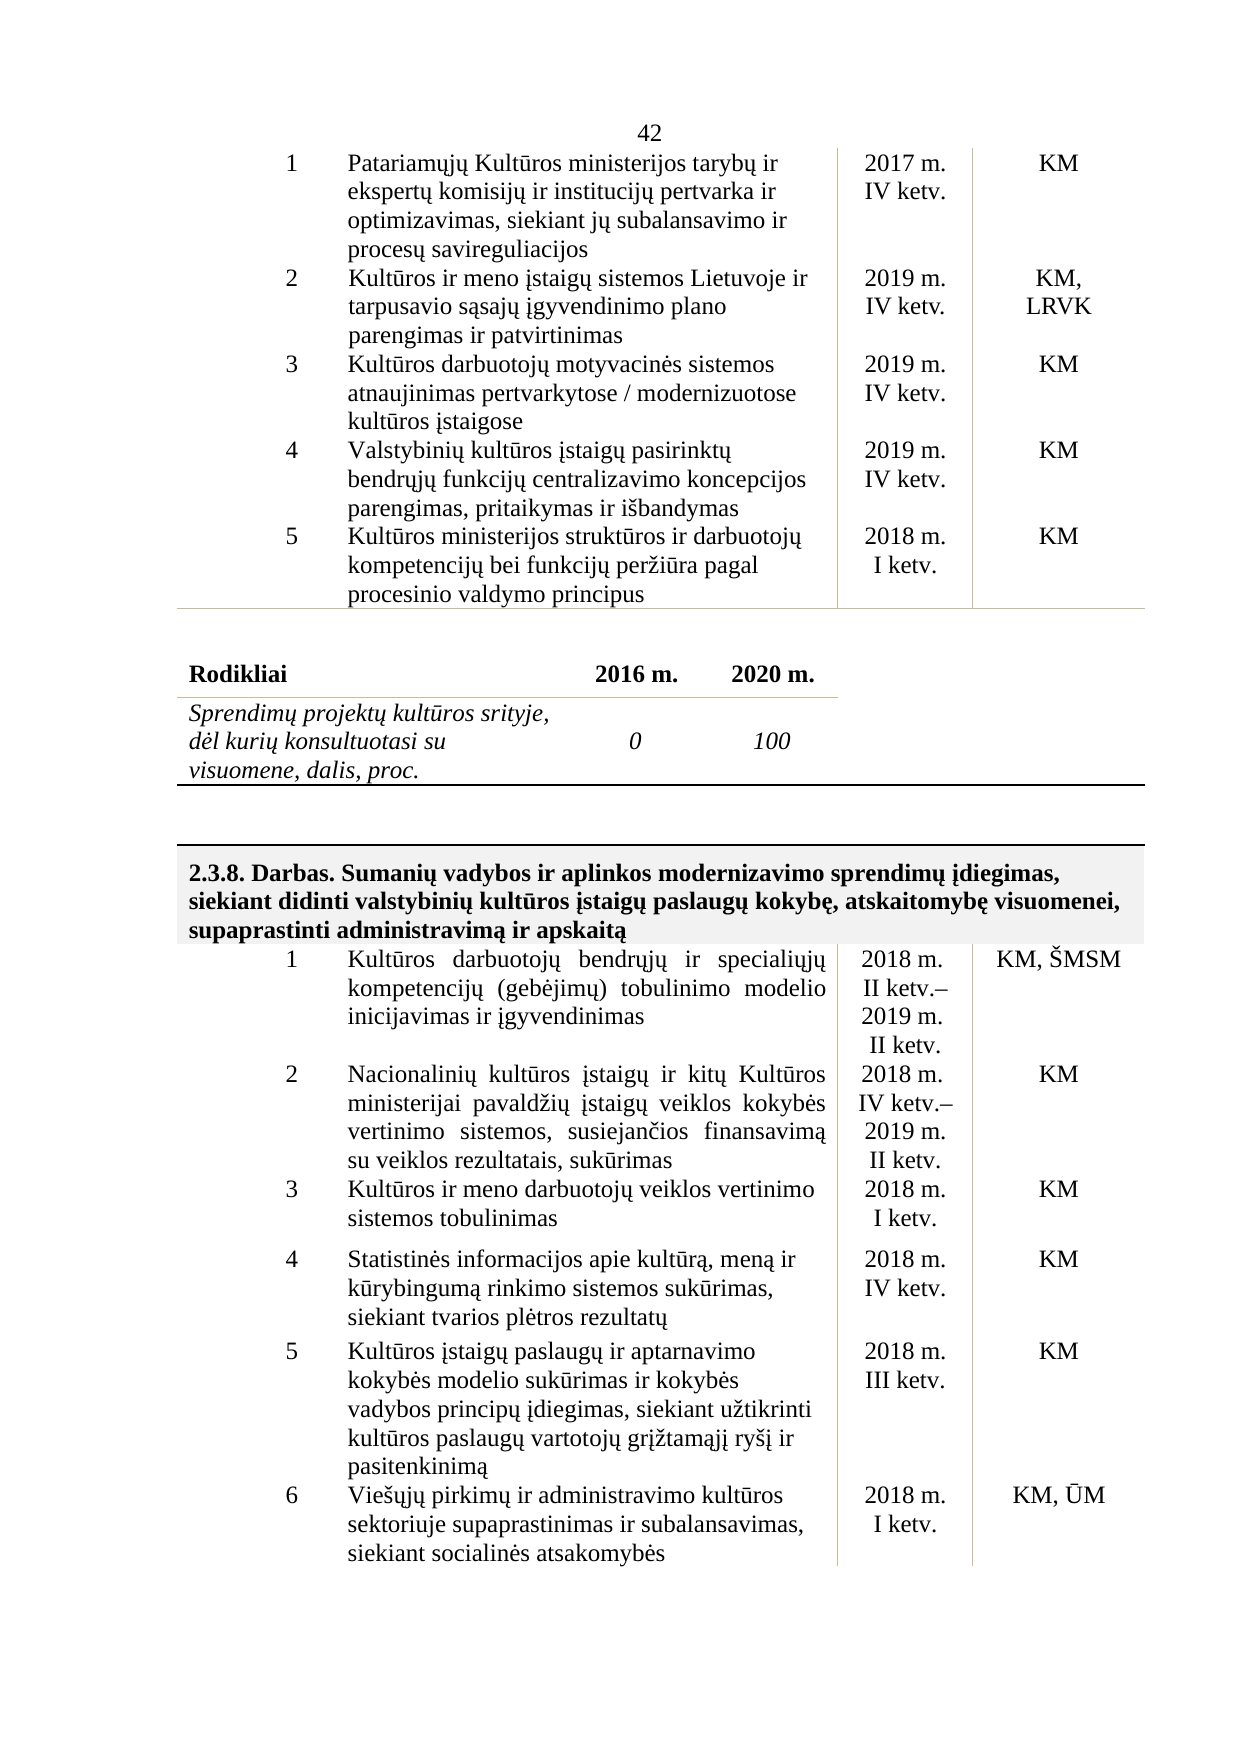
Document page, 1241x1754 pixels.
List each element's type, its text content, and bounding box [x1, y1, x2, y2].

table_cell 2 [247, 1059, 336, 1174]
table_cell [177, 521, 247, 608]
table_cell KM [973, 1336, 1144, 1480]
table_cell 5 [247, 521, 336, 608]
table_cell [247, 786, 336, 843]
table_cell 2019 m. IV ketv. [838, 263, 972, 349]
table_cell 3 [247, 1174, 336, 1244]
table_cell Sprendimų projektų kultūros srityje, dėl kurių konsultuotasi su visuomene, dalis, proc. [177, 698, 564, 784]
table_cell 3 [247, 349, 336, 435]
table_cell Kultūros darbuotojų bendrųjų ir specialiųjų kompetencijų (gebėjimų) tobulinimo modelio inicijavimas ir įgyvendinimas [336, 944, 837, 1059]
table_cell KM, ŠMSM [973, 944, 1144, 1059]
table_cell KM, ŪM [973, 1480, 1144, 1566]
table_cell [177, 1059, 247, 1174]
table_cell [838, 786, 973, 843]
table_cell KM [973, 521, 1144, 608]
table_cell 2018 m. I ketv. [838, 521, 972, 608]
table_cell Viešųjų pirkimų ir administravimo kultūros sektoriuje supaprastinimas ir subalansavimas, siekiant socialinės atsakomybės [336, 1480, 837, 1566]
table_cell [973, 786, 1144, 843]
table_cell 2019 m. IV ketv. [838, 349, 972, 435]
table_cell [177, 435, 247, 521]
table_cell Kultūros ir meno darbuotojų veiklos vertinimo sistemos tobulinimas [336, 1174, 837, 1244]
table_cell [336, 651, 500, 697]
table_cell 1 [247, 944, 336, 1059]
table_cell 2.3.8. Darbas. Sumanių vadybos ir aplinkos modernizavimo sprendimų įdiegimas, siekiant didinti valstybinių kultūros įstaigų paslaugų kokybę, atskaitomybę visuomenei, supaprastinti administravimą ir apskaitą [177, 846, 1144, 944]
table_cell [177, 1174, 247, 1244]
table_cell [838, 609, 973, 651]
table_cell 4 [247, 435, 336, 521]
table_cell 6 [247, 1480, 336, 1566]
table_cell [177, 1244, 247, 1336]
table_cell Patariamųjų Kultūros ministerijos tarybų ir ekspertų komisijų ir institucijų pertvarka ir optimizavimas, siekiant jų subalansavimo ir procesų savireguliacijos [336, 148, 837, 263]
table_cell 2018 m. I ketv. [838, 1174, 972, 1244]
table_cell 2017 m. IV ketv. [838, 148, 972, 263]
table_cell 2018 m. IV ketv. [838, 1244, 972, 1336]
table_cell [500, 609, 564, 651]
table_cell [247, 609, 500, 651]
table_cell [177, 1480, 247, 1566]
table_cell [838, 697, 973, 784]
table_cell 2018 m. I ketv. [838, 1480, 972, 1566]
table_cell 2018 m. III ketv. [838, 1336, 972, 1480]
table_cell KM [973, 148, 1144, 263]
table_cell 2018 m. II ketv.– 2019 m. II ketv. [838, 944, 972, 1059]
table_cell 2019 m. IV ketv. [838, 435, 972, 521]
table_cell Valstybinių kultūros įstaigų pasirinktų bendrųjų funkcijų centralizavimo koncepcijos parengimas, pritaikymas ir išbandymas [336, 435, 837, 521]
table_cell [177, 349, 247, 435]
table_cell KM [973, 1059, 1144, 1174]
table_cell Kultūros įstaigų paslaugų ir aptarnavimo kokybės modelio sukūrimas ir kokybės vadybos principų įdiegimas, siekiant užtikrinti kultūros paslaugų vartotojų grįžtamąjį ryšį ir pasitenkinimą [336, 1336, 837, 1480]
table_cell KM [973, 1174, 1144, 1244]
table_cell KM, LRVK [973, 263, 1144, 349]
table_cell [565, 786, 708, 843]
table_cell [973, 697, 1144, 784]
table_cell 1 [247, 148, 336, 263]
table_cell [973, 609, 1144, 651]
table_cell KM [973, 1244, 1144, 1336]
table_cell [500, 651, 564, 697]
table_cell 100 [708, 698, 838, 784]
table_cell [708, 786, 838, 843]
table_cell Kultūros ir meno įstaigų sistemos Lietuvoje ir tarpusavio sąsajų įgyvendinimo plano parengimas ir patvirtinimas [336, 263, 837, 349]
table_cell [336, 786, 500, 843]
table_cell [177, 944, 247, 1059]
table_cell [708, 609, 838, 651]
table_cell Statistinės informacijos apie kultūrą, meną ir kūrybingumą rinkimo sistemos sukūrimas, siekiant tvarios plėtros rezultatų [336, 1244, 837, 1336]
table_cell [177, 609, 247, 651]
table_cell Kultūros darbuotojų motyvacinės sistemos atnaujinimas pertvarkytose / modernizuotose kultūros įstaigose [336, 349, 837, 435]
table_cell 5 [247, 1336, 336, 1480]
table_cell KM [973, 435, 1144, 521]
table_cell [838, 651, 973, 697]
table_cell 2018 m. IV ketv.– 2019 m. II ketv. [838, 1059, 972, 1174]
table_cell Rodikliai [177, 651, 336, 697]
table_cell 2016 m. [565, 651, 708, 697]
table_cell [565, 609, 708, 651]
table_cell [177, 148, 247, 263]
table_cell 2020 m. [708, 651, 838, 697]
table_cell Nacionalinių kultūros įstaigų ir kitų Kultūros ministerijai pavaldžių įstaigų veiklos kokybės vertinimo sistemos, susiejančios finansavimą su veiklos rezultatais, sukūrimas [336, 1059, 837, 1174]
table_cell 2 [247, 263, 336, 349]
table_cell 0 [565, 698, 708, 784]
table_cell Kultūros ministerijos struktūros ir darbuotojų kompetencijų bei funkcijų peržiūra pagal procesinio valdymo principus [336, 521, 837, 608]
table_cell [500, 786, 564, 843]
table_cell 4 [247, 1244, 336, 1336]
table_cell KM [973, 349, 1144, 435]
table_cell [177, 786, 247, 843]
table_cell [177, 1336, 247, 1480]
table_cell [973, 651, 1144, 697]
table_cell [177, 263, 247, 349]
